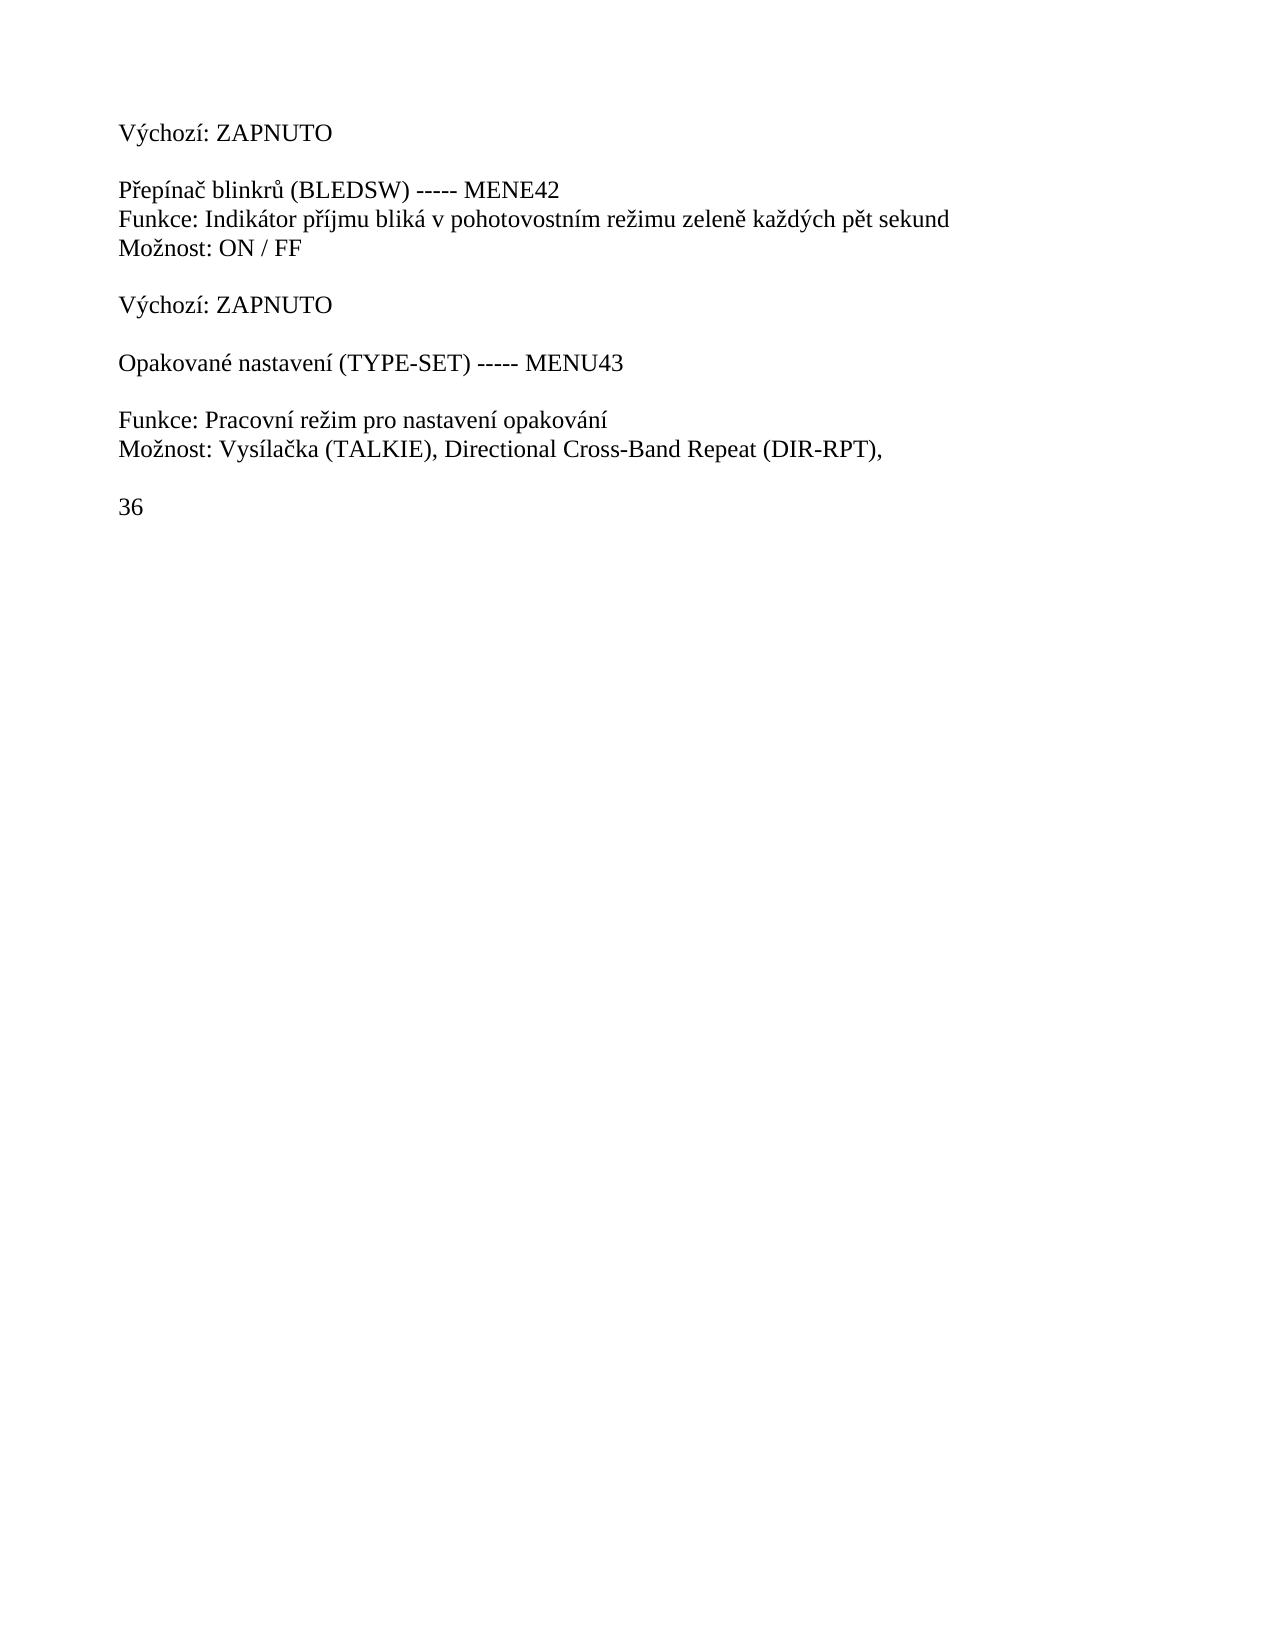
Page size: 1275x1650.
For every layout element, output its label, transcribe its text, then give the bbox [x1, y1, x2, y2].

text Přepínač blinkrů (BLEDSW) ----- MENE42 [118, 176, 1157, 204]
text Výchozí: ZAPNUTO [118, 291, 1157, 319]
text Výchozí: ZAPNUTO [118, 118, 1157, 147]
text Funkce: Indikátor příjmu bliká v pohotovostním režimu zeleně každých pět sekund [118, 204, 1157, 233]
text 36 [118, 492, 1157, 521]
text Funkce: Pracovní režim pro nastavení opakování [118, 406, 1157, 434]
text Možnost: Vysílačka (TALKIE), Directional Cross-Band Repeat (DIR-RPT), [118, 434, 1157, 463]
text Opakované nastavení (TYPE-SET) ----- MENU43 [118, 348, 1157, 377]
text Možnost: ON / FF [118, 233, 1157, 262]
